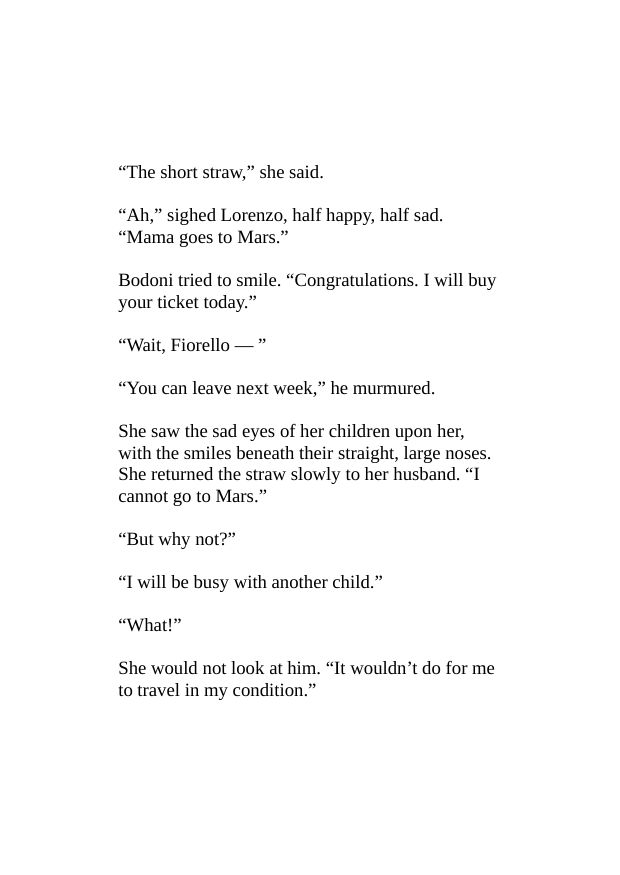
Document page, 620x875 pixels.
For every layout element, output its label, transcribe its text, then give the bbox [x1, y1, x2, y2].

text “The short straw,” she said. “Ah,” sighed Lorenzo, half happy, half sad. “Mama goes to Mars.” Bodoni tried to smile. “Congratulations. I will buy your ticket today.” “Wait, Fiorello — ” “You can leave next week,” he murmured. She saw the sad eyes of her children upon her, with the smiles beneath their straight, large noses. She returned the straw slowly to her husband. “I cannot go to Mars.” “But why not?” “I will be busy with another child.” “What!” She would not look at him. “It wouldn’t do for me to travel in my condition.” [118, 118, 501, 700]
